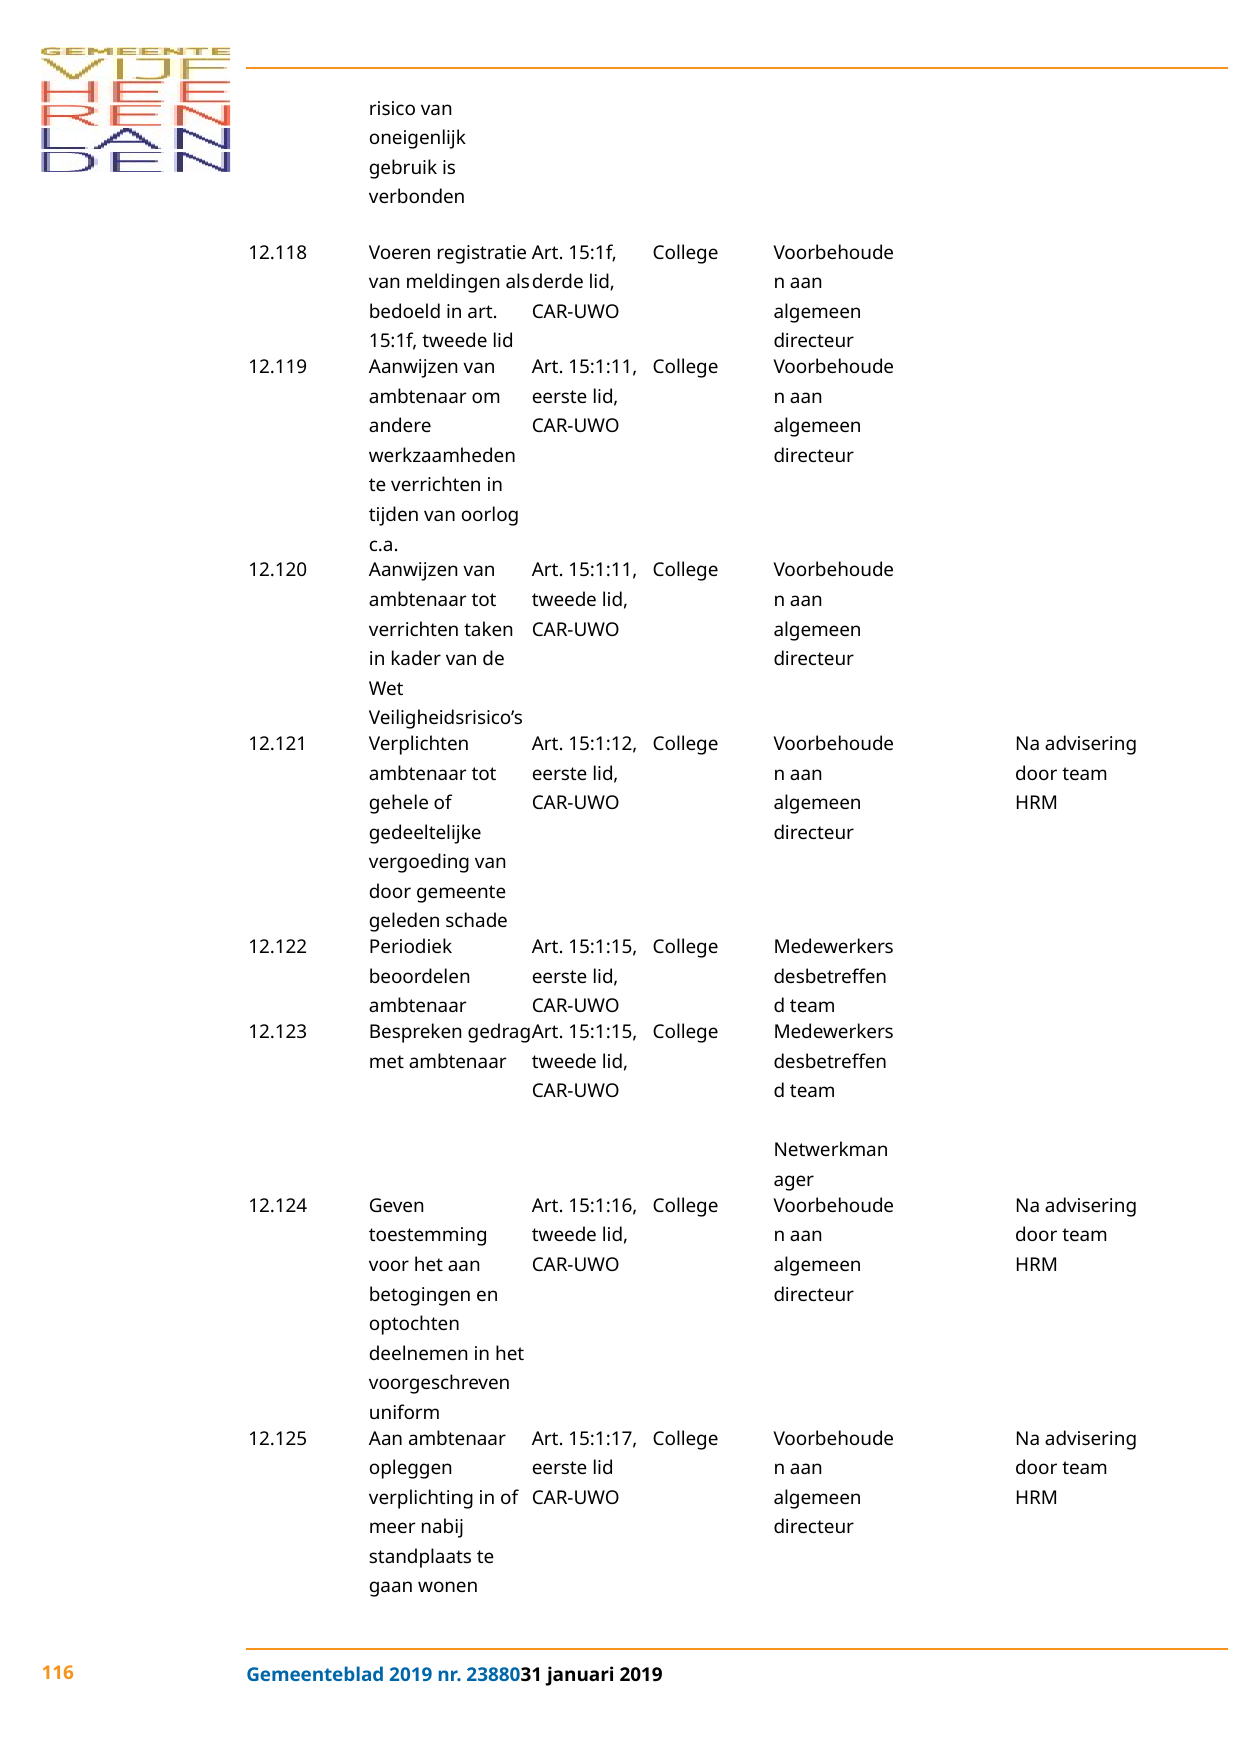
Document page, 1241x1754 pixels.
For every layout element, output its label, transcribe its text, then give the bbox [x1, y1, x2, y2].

table_cell Art. 15:1:15, tweede lid, CAR-UWO [532, 1018, 652, 1192]
table_cell College [653, 1192, 773, 1425]
table_cell Periodiek beoordelen ambtenaar [369, 934, 532, 1018]
table_cell [894, 730, 1015, 933]
table_cell [1015, 95, 1152, 239]
table_cell [1015, 934, 1152, 1018]
table_cell [653, 95, 773, 239]
table_cell [1015, 353, 1152, 557]
table_cell College [653, 934, 773, 1018]
table_cell Geven toestemming voor het aan betogingen en optochten deelnemen in het voorgeschreven uniform [369, 1192, 532, 1425]
table_cell Voorbehouden aan algemeen directeur [773, 353, 894, 557]
table_cell Art. 15:1:12, eerste lid, CAR-UWO [532, 730, 652, 933]
table_cell 12.123 [248, 1018, 369, 1192]
table_cell Na advisering door team HRM [1015, 730, 1152, 933]
table_cell [894, 934, 1015, 1018]
table_cell Medewerkers desbetreffend team [773, 934, 894, 1018]
table_cell 12.118 [248, 239, 369, 353]
table_cell Art. 15:1:11, eerste lid, CAR-UWO [532, 353, 652, 557]
table_cell 12.121 [248, 730, 369, 933]
table_cell Aan ambtenaar opleggen verplichting in of meer nabij standplaats te gaan wonen [369, 1425, 532, 1598]
table_cell College [653, 557, 773, 730]
table_cell [894, 239, 1015, 353]
table_cell [1015, 1018, 1152, 1192]
table_cell 12.120 [248, 557, 369, 730]
table_cell Aanwijzen van ambtenaar tot verrichten taken in kader van de Wet Veiligheidsrisico’s [369, 557, 532, 730]
table_cell [532, 95, 652, 239]
table_cell [894, 1425, 1015, 1598]
table_cell [1015, 239, 1152, 353]
table_cell College [653, 730, 773, 933]
table_cell [894, 95, 1015, 239]
table_cell Art. 15:1:15, eerste lid, CAR-UWO [532, 934, 652, 1018]
table_cell Voorbehouden aan algemeen directeur [773, 1192, 894, 1425]
table_cell College [653, 353, 773, 557]
table_cell Na advisering door team HRM [1015, 1425, 1152, 1598]
table_cell Art. 15:1:11, tweede lid, CAR-UWO [532, 557, 652, 730]
table_cell Art. 15:1:17, eerste lid CAR-UWO [532, 1425, 652, 1598]
table_cell [1015, 557, 1152, 730]
table_cell Bespreken gedrag met ambtenaar [369, 1018, 532, 1192]
table_cell Verplichten ambtenaar tot gehele of gedeeltelijke vergoeding van door gemeente geleden schade [369, 730, 532, 933]
table_cell Voorbehouden aan algemeen directeur [773, 1425, 894, 1598]
table_cell [894, 353, 1015, 557]
table_cell 12.124 [248, 1192, 369, 1425]
table_cell [894, 1018, 1015, 1192]
table_cell 12.122 [248, 934, 369, 1018]
table_cell [773, 95, 894, 239]
table_cell College [653, 1018, 773, 1192]
table_cell risico van oneigenlijk gebruik is verbonden [369, 95, 532, 239]
table_cell College [653, 239, 773, 353]
picture [41, 47, 231, 172]
table_cell College [653, 1425, 773, 1598]
table_cell [894, 557, 1015, 730]
table_cell [894, 1192, 1015, 1425]
table_cell 12.119 [248, 353, 369, 557]
table_cell Art. 15:1f, derde lid, CAR-UWO [532, 239, 652, 353]
table_cell Voorbehouden aan algemeen directeur [773, 730, 894, 933]
table_cell Art. 15:1:16, tweede lid, CAR-UWO [532, 1192, 652, 1425]
table_cell Voeren registratie van meldingen als bedoeld in art. 15:1f, tweede lid [369, 239, 532, 353]
table_cell Na advisering door team HRM [1015, 1192, 1152, 1425]
table_cell 12.125 [248, 1425, 369, 1598]
table_cell Medewerkers desbetreffend team Netwerkmanager [773, 1018, 894, 1192]
table_cell Voorbehouden aan algemeen directeur [773, 557, 894, 730]
table_cell Voorbehouden aan algemeen directeur [773, 239, 894, 353]
table_cell [248, 95, 369, 239]
table_cell Aanwijzen van ambtenaar om andere werkzaamheden te verrichten in tijden van oorlog c.a. [369, 353, 532, 557]
